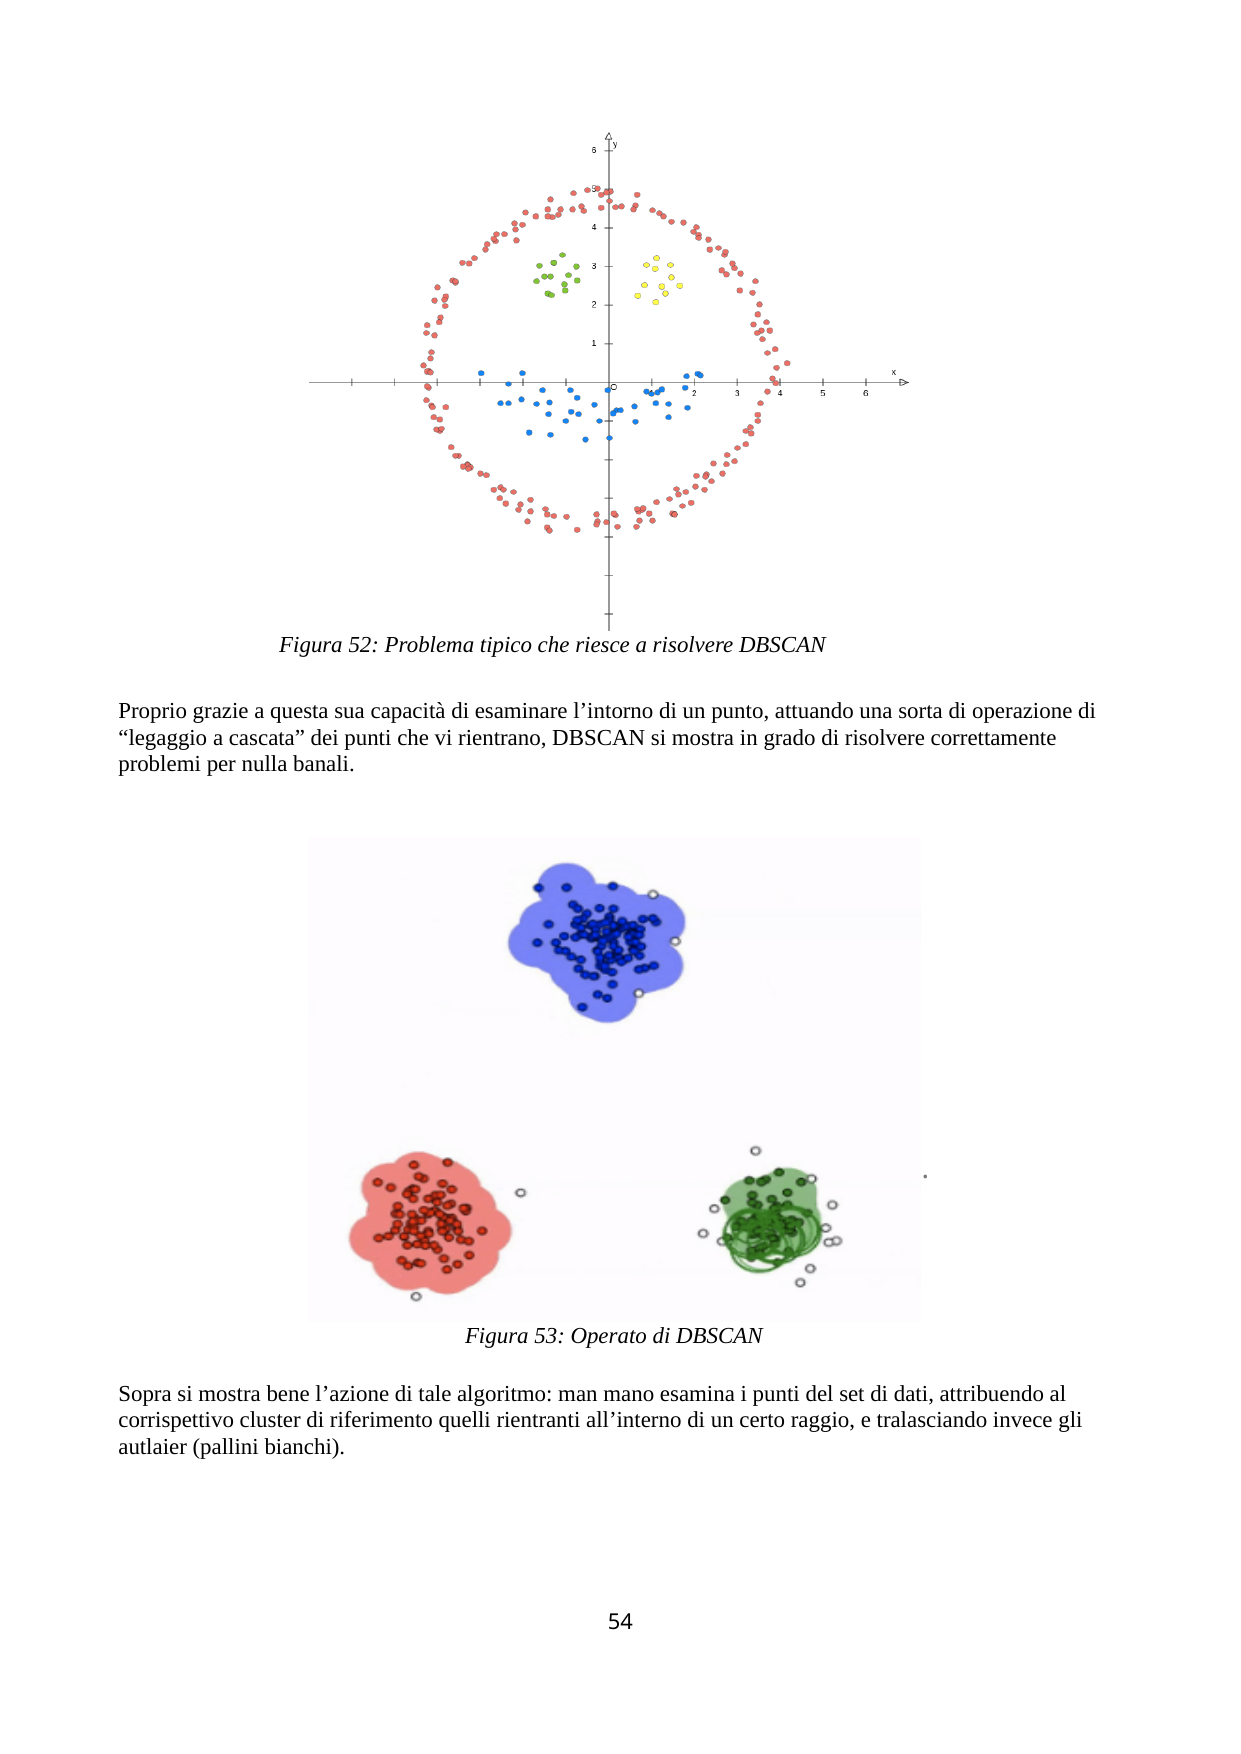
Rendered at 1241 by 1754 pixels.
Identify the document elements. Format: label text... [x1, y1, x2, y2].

text . [922, 1148, 1122, 1187]
text Figura 52: Problema tipico che riesce a risolvere DBSCAN [279, 631, 937, 657]
text [118, 1148, 308, 1187]
text Figura 53: Operato di DBSCAN [308, 1322, 921, 1349]
text Sopra si mostra bene l’azione di tale algoritmo: man mano esamina i punti del set di dati, attribuendo al corrispettivo cluster di riferimento quelli rientranti all’interno di un certo raggio, e tralasciando invece gli autlaier (pallini bianchi). [118, 1380, 1122, 1459]
picture [308, 837, 922, 1322]
text Proprio grazie a questa sua capacità di esaminare l’intorno di un punto, attuando una sorta di operazione di “legaggio a cascata” dei punti che vi rientrano, DBSCAN si mostra in grado di risolvere correttamente problemi per nulla banali. [118, 698, 1122, 777]
picture [278, 104, 378, 631]
